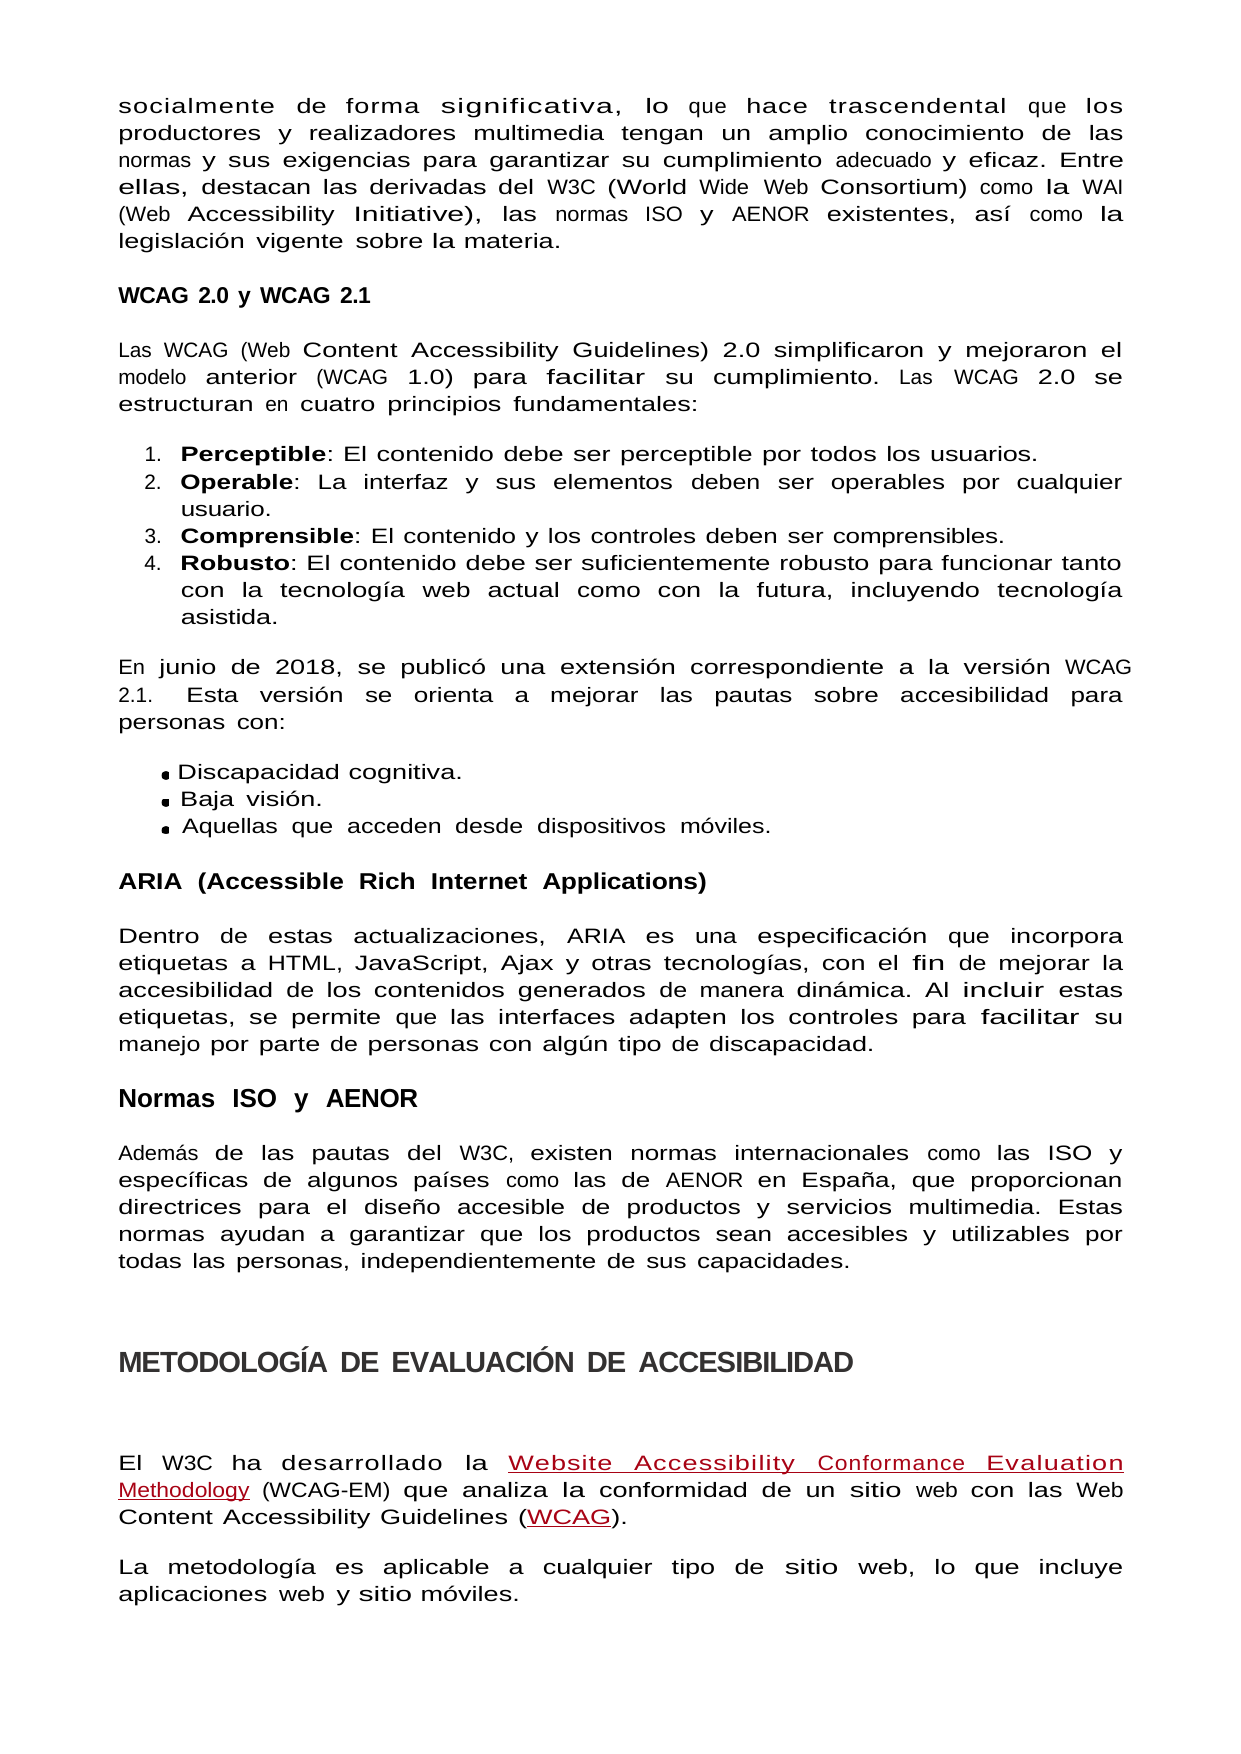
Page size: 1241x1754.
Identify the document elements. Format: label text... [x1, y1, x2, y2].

picture [161, 826, 169, 834]
text Las WCAG (Web Content Accessibility Guidelines) 2.0 simplificaron y mejoraron el modelo anterior (WCAG 1.0) para facilitar su cumplimiento. Las WCAG 2.0 se estructuran en cuatro principios fundamentales: [118, 338, 1123, 416]
list Robusto: El contenido debe ser suficientemente robusto para funcionar tanto con la tecnología web actual como con la futura, incluyendo tecnología asistida. [144, 551, 1123, 629]
subtitle Normas ISO y AENOR [118, 1083, 1138, 1113]
text El W3C ha desarrollado la Website Accessibility Conformance Evaluation Methodology (WCAG-EM) que analiza la conformidad de un sitio web con las Web Content Accessibility Guidelines (WCAG). [118, 1451, 1124, 1529]
subtitle METODOLOGÍA DE EVALUACIÓN DE ACCESIBILIDAD [118, 1345, 1138, 1378]
text socialmente de forma significativa, lo que hace trascendental que los productores y realizadores multimedia tengan un amplio conocimiento de las normas y sus exigencias para garantizar su cumplimiento adecuado y eficaz. Entre ellas, destacan las derivadas del W3C (World Wide Web Consortium) como la WAI (Web Accessibility Initiative), las normas ISO y AENOR existentes, así como la legislación vigente sobre la materia. [118, 94, 1124, 253]
list Perceptible: El contenido debe ser perceptible por todos los usuarios. [144, 442, 1138, 466]
text Aquellas que acceden desde dispositivos móviles. [162, 814, 1138, 838]
text La metodología es aplicable a cualquier tipo de sitio web, lo que incluye aplicaciones web y sitio móviles. [118, 1555, 1123, 1606]
text Discapacidad cognitiva. Baja visión. [162, 760, 468, 811]
list Operable: La interfaz y sus elementos deben ser operables por cualquier usuario. [144, 469, 1122, 520]
list Esta versión se orienta a mejorar las pautas sobre accesibilidad para personas con: [118, 682, 1123, 733]
picture [161, 771, 169, 780]
text En junio de 2018, se publicó una extensión correspondiente a la versión WCAG [118, 655, 1138, 679]
subtitle WCAG 2.0 y WCAG 2.1 [118, 282, 1138, 308]
subtitle ARIA (Accessible Rich Internet Applications) [118, 868, 1138, 894]
picture [161, 799, 169, 807]
list Comprensible: El contenido y los controles deben ser comprensibles. [144, 523, 1138, 547]
text Además de las pautas del W3C, existen normas internacionales como las ISO y específicas de algunos países como las de AENOR en España, que proporcionan directrices para el diseño accesible de productos y servicios multimedia. Estas normas ayudan a garantizar que los productos sean accesibles y utilizables por todas las personas, independientemente de sus capacidades. [118, 1141, 1123, 1272]
text Dentro de estas actualizaciones, ARIA es una especificación que incorpora etiquetas a HTML, JavaScript, Ajax y otras tecnologías, con el fin de mejorar la accesibilidad de los contenidos generados de manera dinámica. Al incluir estas etiquetas, se permite que las interfaces adapten los controles para facilitar su manejo por parte de personas con algún tipo de discapacidad. [118, 924, 1123, 1056]
